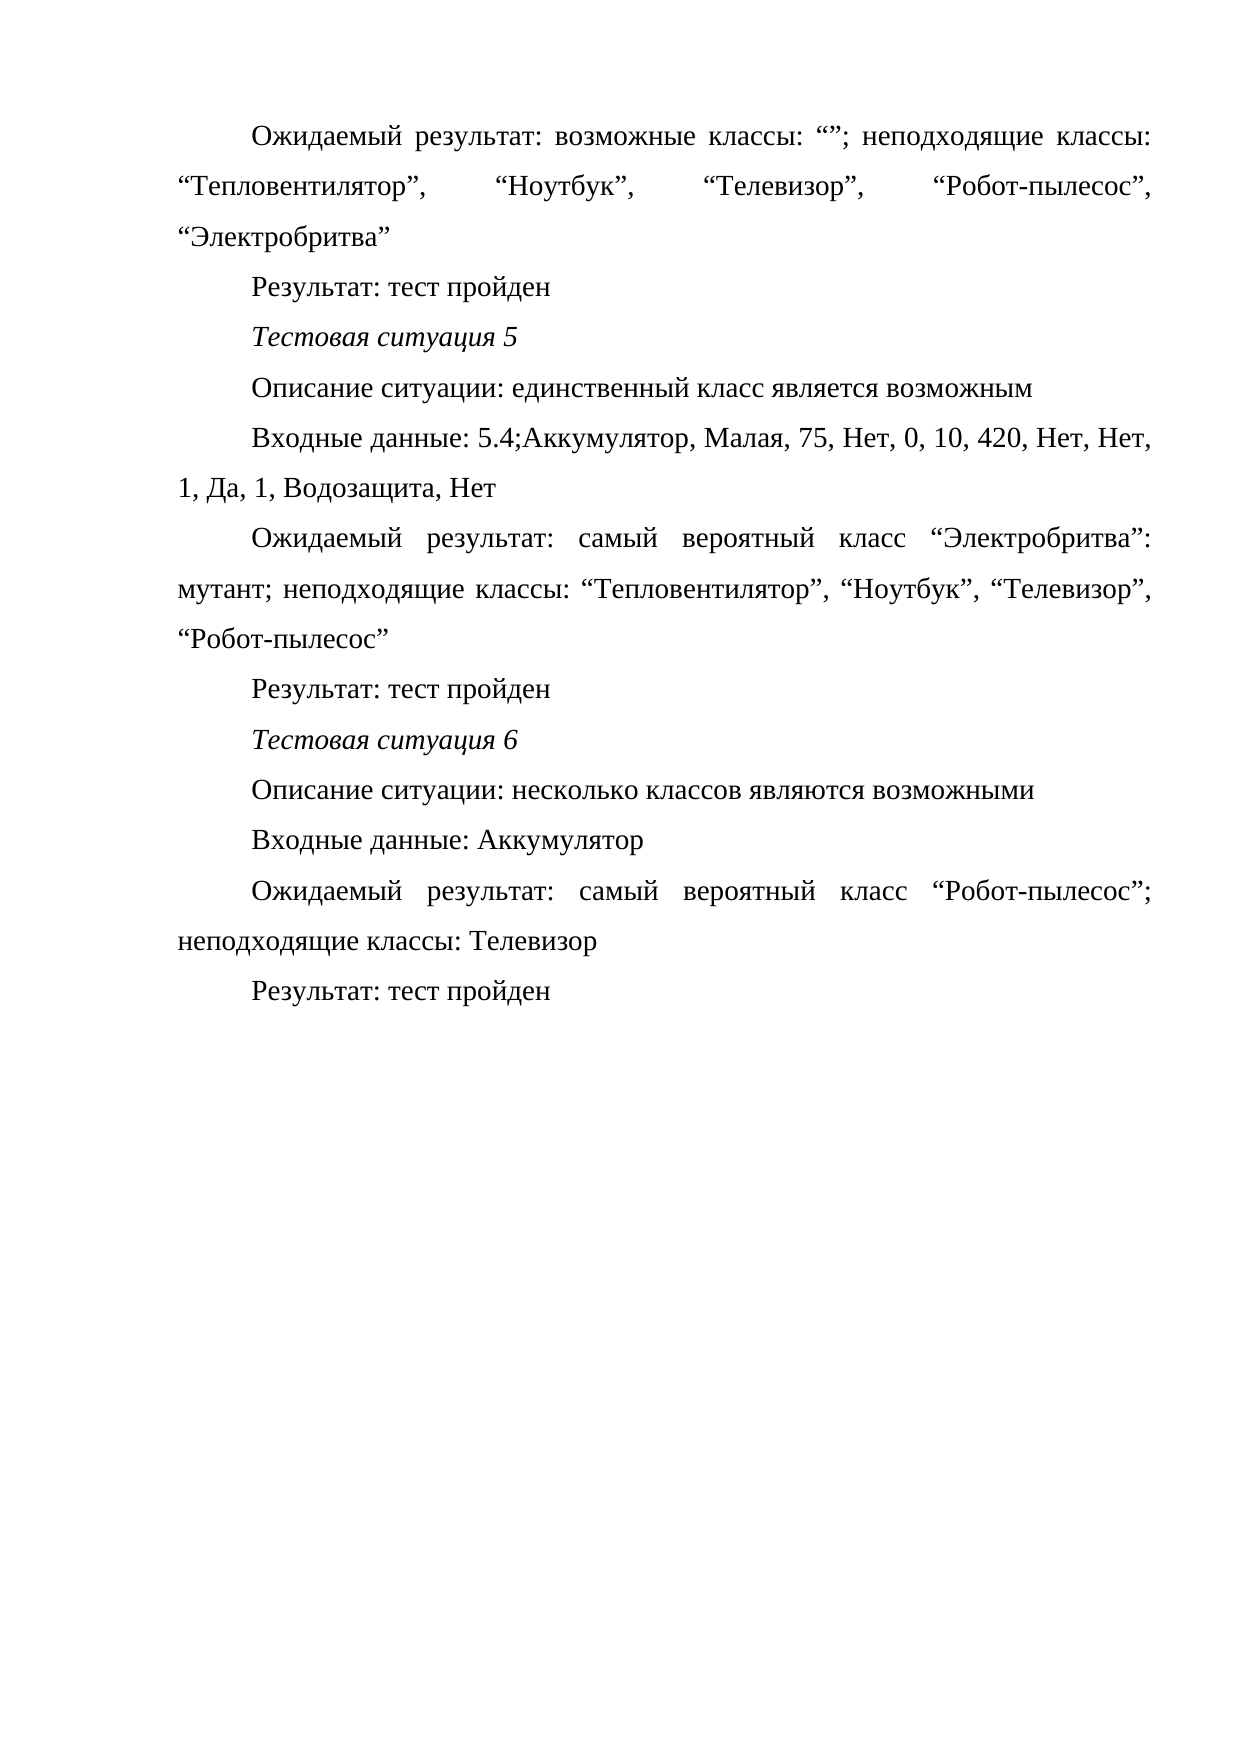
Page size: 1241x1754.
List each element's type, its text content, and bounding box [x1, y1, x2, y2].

text Тестовая ситуация 6 [177, 722, 1152, 755]
text Результат: тест пройден [177, 672, 1152, 705]
text Ожидаемый результат: самый вероятный класс “Электробритва”: мутант; неподходящие классы: “Тепловентилятор”, “Ноутбук”, “Телевизор”, “Робот-пылесос” [177, 521, 1152, 655]
text Тестовая ситуация 5 [177, 319, 1152, 353]
text Результат: тест пройден [177, 973, 1152, 1007]
text Входные данные: 5.4;Аккумулятор, Малая, 75, Нет, 0, 10, 420, Нет, Нет, 1, Да, 1, Водозащита, Нет [177, 420, 1152, 504]
text Входные данные: Аккумулятор [177, 822, 1152, 856]
text Ожидаемый результат: самый вероятный класс “Робот-пылесос”; неподходящие классы: Телевизор [177, 873, 1152, 957]
text Ожидаемый результат: возможные классы: “”; неподходящие классы: “Тепловентилятор”, “Ноутбук”, “Телевизор”, “Робот-пылесос”, “Электробритва” [177, 118, 1152, 252]
text Результат: тест пройден [177, 269, 1152, 303]
text Описание ситуации: единственный класс является возможным [177, 370, 1152, 403]
text Описание ситуации: несколько классов являются возможными [177, 772, 1152, 806]
